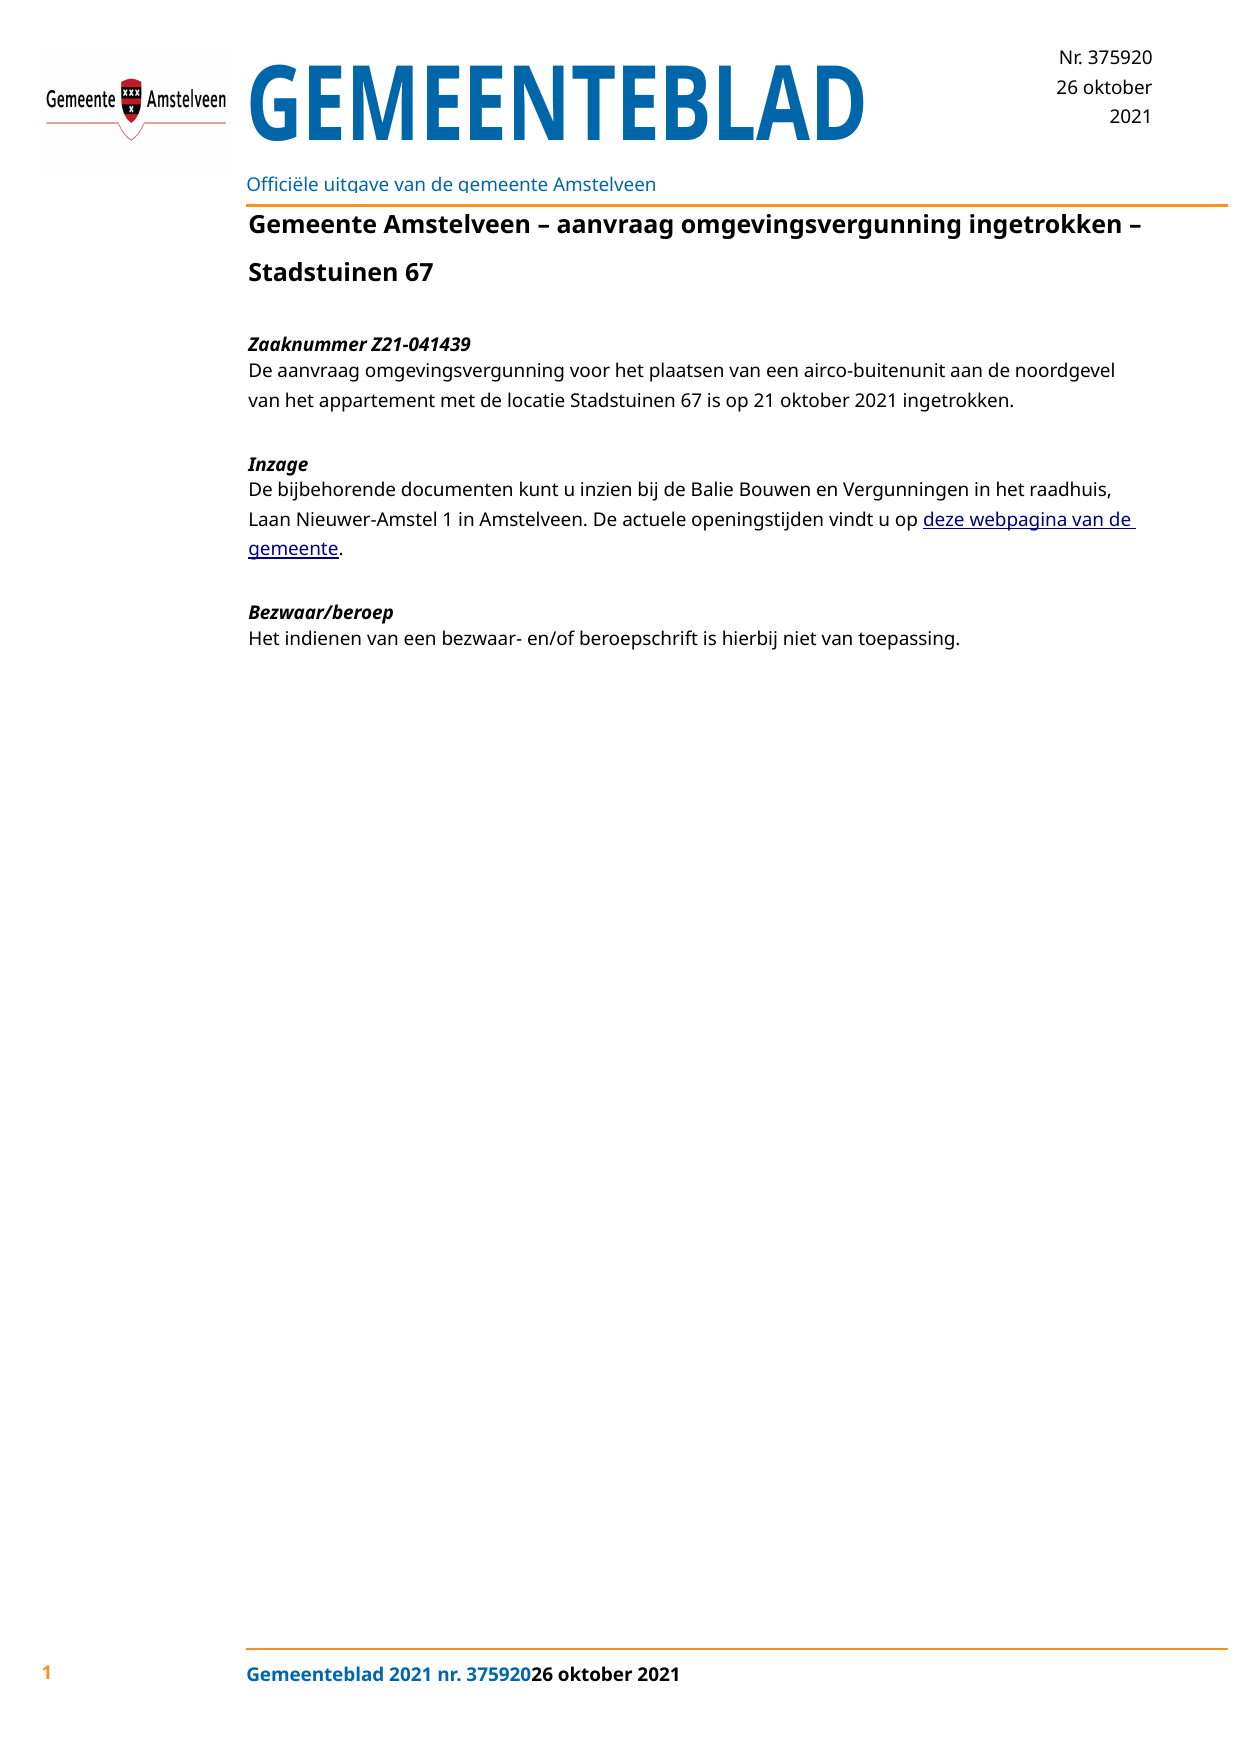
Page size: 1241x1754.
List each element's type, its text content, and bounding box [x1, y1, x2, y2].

text Het indienen van een bezwaar- en/of beroepschrift is hierbij niet van toepassing. [248, 625, 1152, 651]
text Gemeente Amstelveen – aanvraag omgevingsvergunning ingetrokken – Stadstuinen 67 [248, 207, 1152, 288]
text Zaaknummer Z21-041439 [248, 331, 1152, 357]
text Inzage [248, 451, 1152, 476]
text De bijbehorende documenten kunt u inzien bij de Balie Bouwen en Vergunningen in het raadhuis, Laan Nieuwer-Amstel 1 in Amstelveen. De actuele openingstijden vindt u op deze webpagina van de gemeente. [248, 476, 1152, 561]
text Bezwaar/beroep [248, 599, 1152, 625]
text De aanvraag omgevingsvergunning voor het plaatsen van een airco-buitenunit aan de noordgevel van het appartement met de locatie Stadstuinen 67 is op 21 oktober 2021 ingetrokken. [248, 357, 1152, 412]
picture [41, 47, 231, 172]
